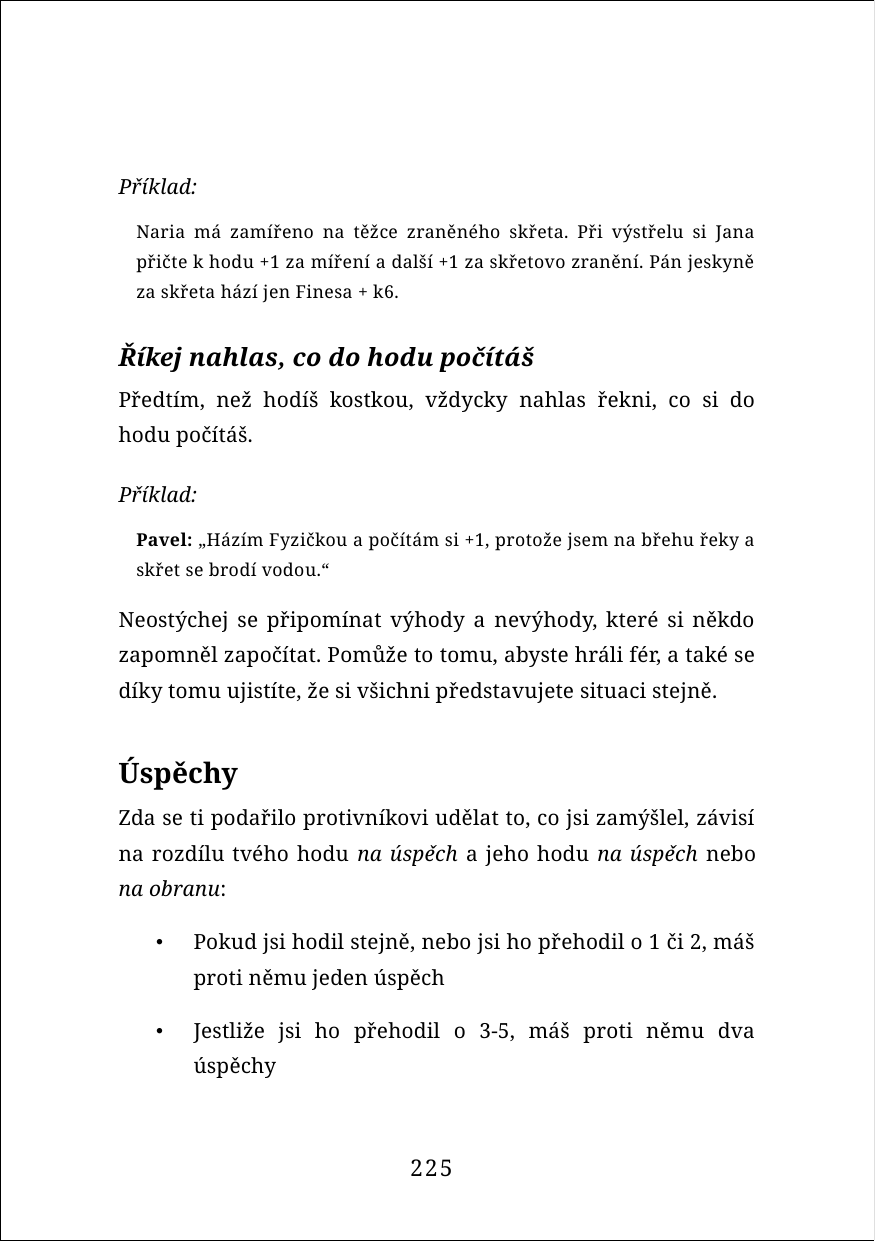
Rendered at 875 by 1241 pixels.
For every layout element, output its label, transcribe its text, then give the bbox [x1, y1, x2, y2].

list Pokud jsi hodil stejně, nebo jsi ho přehodil o 1 či 2, máš proti němu jeden úspěch [156, 927, 756, 991]
text Předtím, než hodíš kostkou, vždycky nahlas řekni, co si do hodu počítáš. [118, 385, 756, 449]
list Jestliže jsi ho přehodil o 3-5, máš proti němu dva úspěchy [156, 1016, 756, 1080]
text Příklad: [118, 172, 756, 200]
text Neostýchej se připomínat výhody a nevýhody, které si někdo zapomněl započítat. Pomůže to tomu, abyste hráli fér, a také se díky tomu ujistíte, že si všichni představujete situaci stejně. [118, 605, 756, 704]
text Naria má zamířeno na těžce zraněného skřeta. Při výstřelu si Jana přičte k hodu +1 za míření a další +1 za skřetovo zranění. Pán jeskyně za skřeta hází jen Finesa + k6. [136, 219, 756, 304]
text Zda se ti podařilo protivníkovi udělat to, co jsi zamýšlel, závisí na rozdílu tvého hodu na úspěch a jeho hodu na úspěch nebo na obranu: [118, 803, 756, 903]
text Pavel: „Házím Fyzičkou a počítám si +1, protože jsem na břehu řeky a skřet se brodí vodou.“ [136, 527, 756, 581]
subtitle Úspěchy [118, 753, 756, 791]
subtitle Říkej nahlas, co do hodu počítáš [118, 339, 756, 373]
text Příklad: [118, 480, 756, 508]
